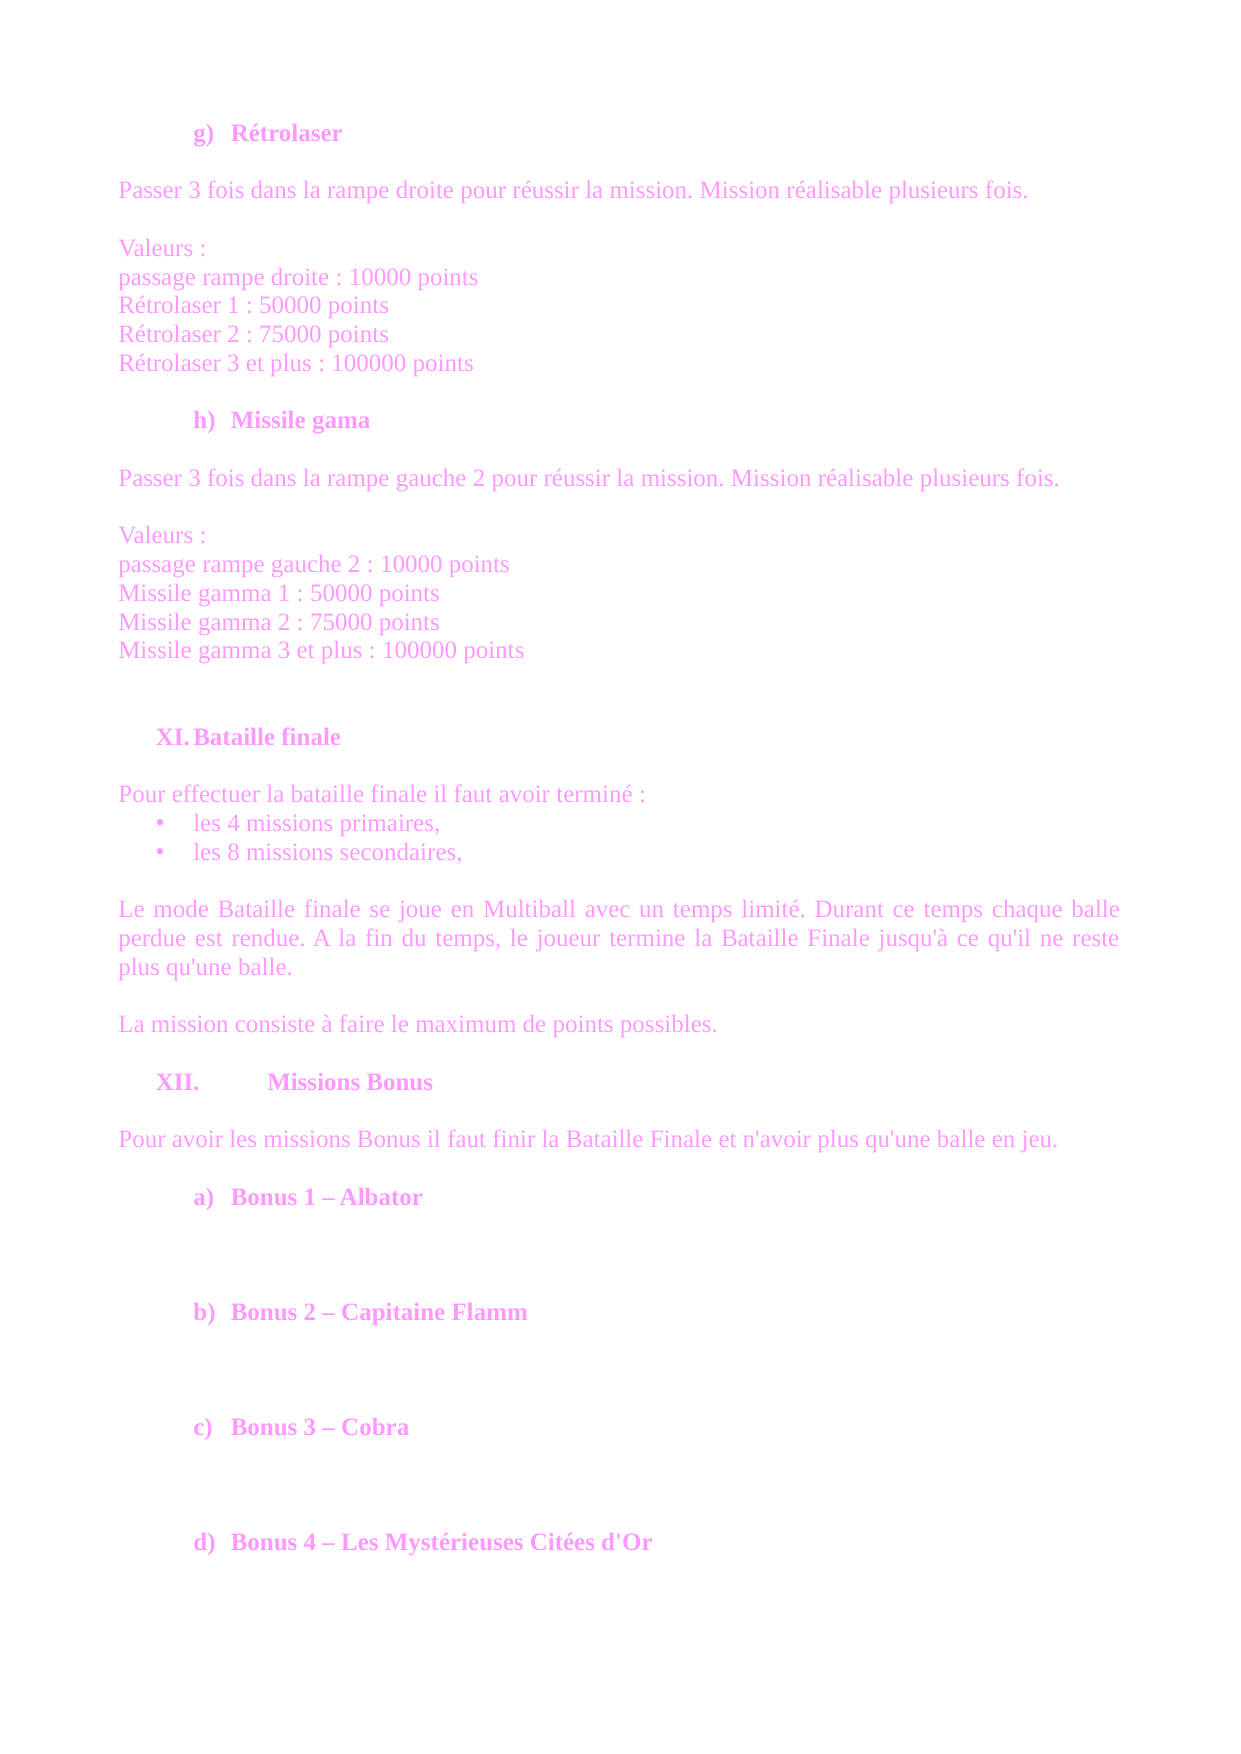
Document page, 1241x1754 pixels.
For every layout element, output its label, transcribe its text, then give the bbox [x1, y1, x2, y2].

text Missile gamma 1 : 50000 points [118, 578, 1122, 607]
list Bonus 2 – Capitaine Flamm [193, 1297, 1122, 1326]
text Valeurs : [118, 233, 1122, 262]
text La mission consiste à faire le maximum de points possibles. [118, 1009, 1122, 1038]
text Missile gamma 2 : 75000 points [118, 607, 1122, 636]
list Bonus 1 – Albator [193, 1182, 1122, 1211]
text Pour effectuer la bataille finale il faut avoir terminé : [118, 779, 1122, 808]
text Rétrolaser 3 et plus : 100000 points [118, 348, 1122, 377]
list Bonus 4 – Les Mystérieuses Citées d'Or [193, 1527, 1122, 1556]
text Passer 3 fois dans la rampe gauche 2 pour réussir la mission. Mission réalisable plusieurs fois. [118, 463, 1122, 492]
text Valeurs : [118, 521, 1122, 549]
list Missions Bonus [156, 1067, 1122, 1096]
text Rétrolaser 2 : 75000 points [118, 319, 1122, 348]
list Missile gama [193, 406, 1122, 434]
list Bataille finale [156, 722, 1122, 751]
list Rétrolaser [193, 118, 1122, 147]
text passage rampe droite : 10000 points [118, 262, 1122, 291]
text Missile gamma 3 et plus : 100000 points [118, 636, 1122, 664]
list les 8 missions secondaires, [156, 837, 1122, 866]
list les 4 missions primaires, [156, 808, 1122, 837]
text passage rampe gauche 2 : 10000 points [118, 549, 1122, 578]
text Rétrolaser 1 : 50000 points [118, 291, 1122, 319]
text Le mode Bataille finale se joue en Multiball avec un temps limité. Durant ce temps chaque balle perdue est rendue. A la fin du temps, le joueur termine la Bataille Finale jusqu'à ce qu'il ne reste plus qu'une balle. [118, 894, 1122, 981]
text Pour avoir les missions Bonus il faut finir la Bataille Finale et n'avoir plus qu'une balle en jeu. [118, 1124, 1122, 1153]
list Bonus 3 – Cobra [193, 1412, 1122, 1441]
text Passer 3 fois dans la rampe droite pour réussir la mission. Mission réalisable plusieurs fois. [118, 176, 1122, 204]
